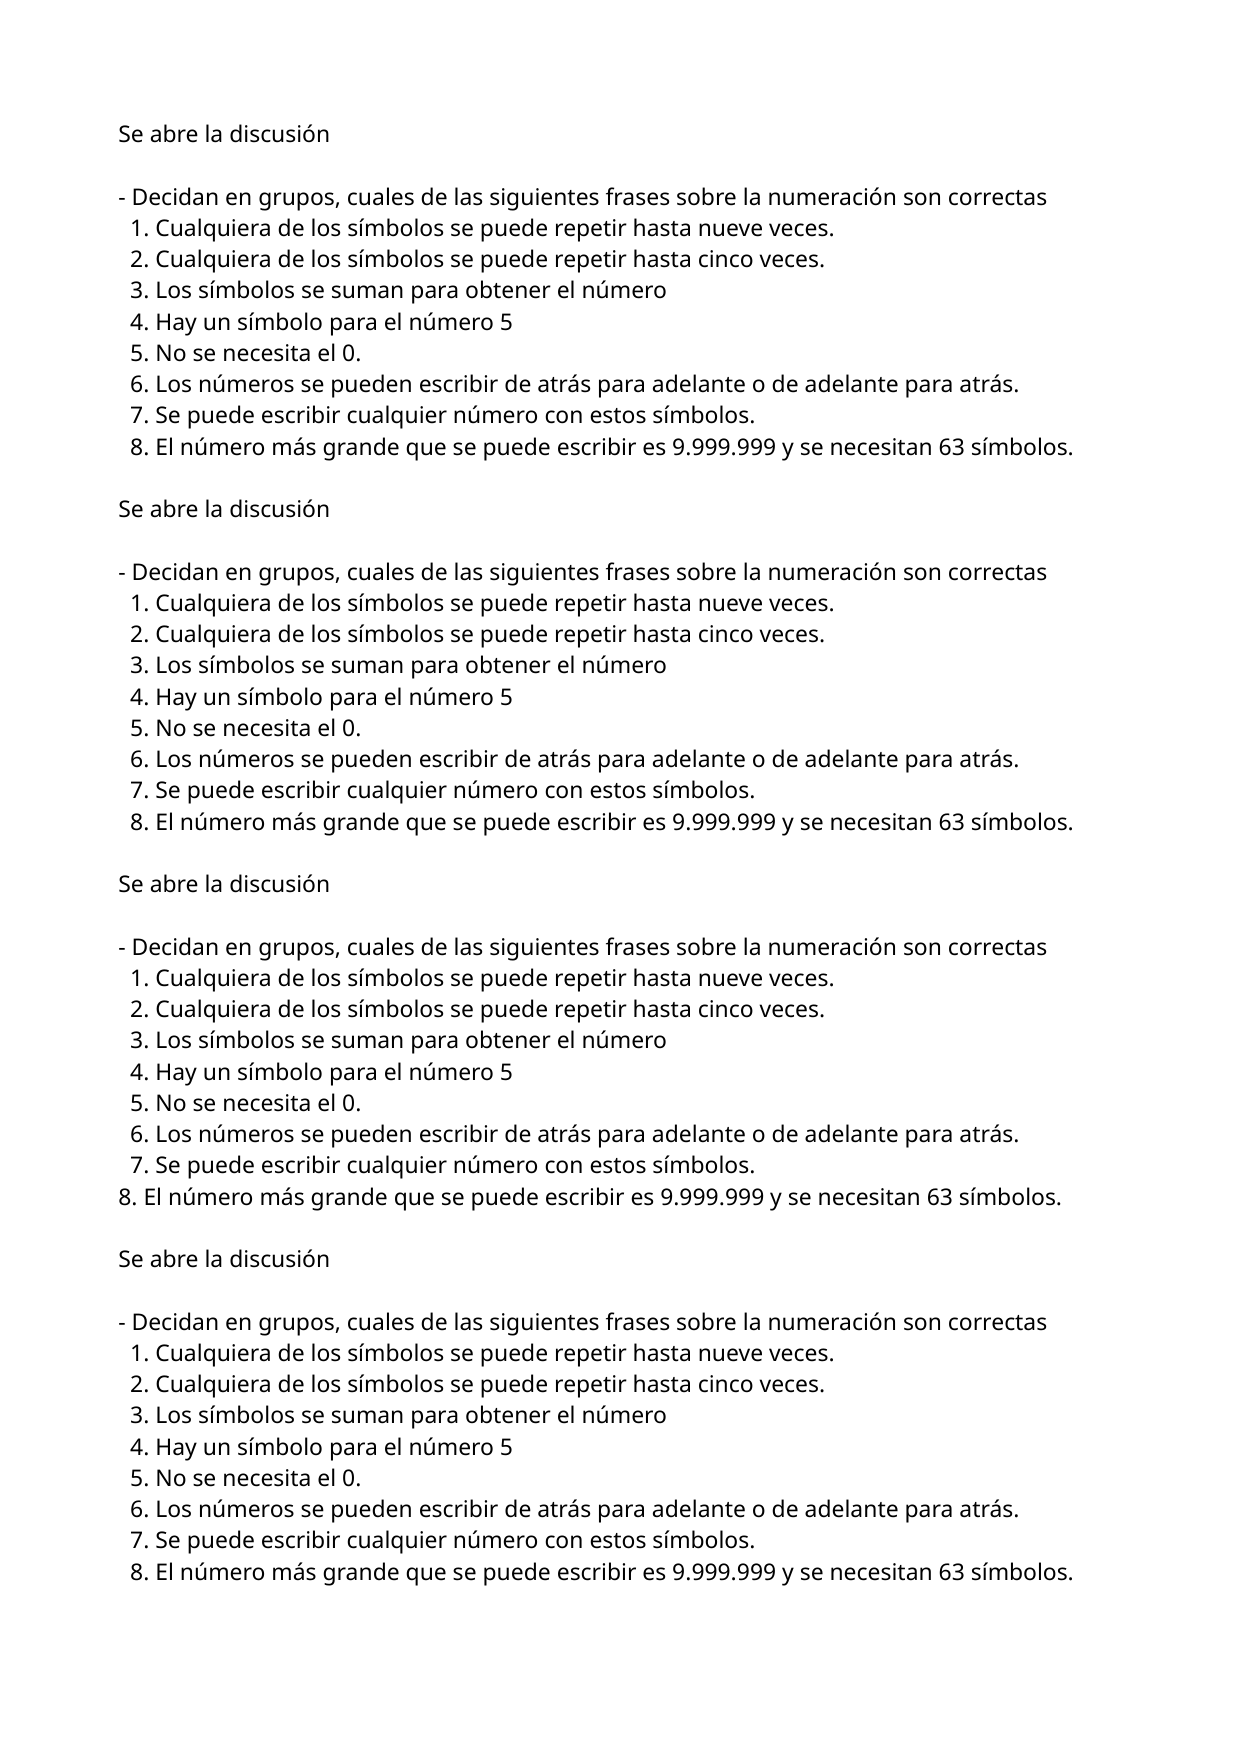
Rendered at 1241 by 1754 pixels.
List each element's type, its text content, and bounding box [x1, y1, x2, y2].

text 7. Se puede escribir cualquier número con estos símbolos. [118, 774, 1122, 806]
text Se abre la discusión [118, 118, 1122, 149]
text 5. No se necesita el 0. [118, 337, 1122, 368]
text 8. El número más grande que se puede escribir es 9.999.999 y se necesitan 63 símbolos. [118, 1556, 1122, 1587]
text 5. No se necesita el 0. [118, 1462, 1122, 1493]
text 1. Cualquiera de los símbolos se puede repetir hasta nueve veces. [118, 1337, 1122, 1368]
text 1. Cualquiera de los símbolos se puede repetir hasta nueve veces. [118, 212, 1122, 243]
text 2. Cualquiera de los símbolos se puede repetir hasta cinco veces. [118, 243, 1122, 274]
text 8. El número más grande que se puede escribir es 9.999.999 y se necesitan 63 símbolos. [118, 431, 1122, 462]
text 6. Los números se pueden escribir de atrás para adelante o de adelante para atrás. [118, 1118, 1122, 1149]
text Se abre la discusión [118, 1243, 1122, 1274]
text 2. Cualquiera de los símbolos se puede repetir hasta cinco veces. [118, 1368, 1122, 1399]
text 5. No se necesita el 0. [118, 712, 1122, 743]
text 7. Se puede escribir cualquier número con estos símbolos. [118, 1149, 1122, 1181]
text 8. El número más grande que se puede escribir es 9.999.999 y se necesitan 63 símbolos. [118, 806, 1122, 837]
text 3. Los símbolos se suman para obtener el número [118, 1399, 1122, 1431]
text 5. No se necesita el 0. [118, 1087, 1122, 1118]
text 4. Hay un símbolo para el número 5 [118, 681, 1122, 712]
text 3. Los símbolos se suman para obtener el número [118, 649, 1122, 681]
text 4. Hay un símbolo para el número 5 [118, 306, 1122, 337]
text Se abre la discusión [118, 868, 1122, 899]
text - Decidan en grupos, cuales de las siguientes frases sobre la numeración son correctas [118, 181, 1122, 212]
text 4. Hay un símbolo para el número 5 [118, 1431, 1122, 1462]
text 3. Los símbolos se suman para obtener el número [118, 274, 1122, 306]
text 2. Cualquiera de los símbolos se puede repetir hasta cinco veces. [118, 993, 1122, 1024]
text Se abre la discusión [118, 493, 1122, 524]
text 2. Cualquiera de los símbolos se puede repetir hasta cinco veces. [118, 618, 1122, 649]
text 7. Se puede escribir cualquier número con estos símbolos. [118, 399, 1122, 431]
text 6. Los números se pueden escribir de atrás para adelante o de adelante para atrás. [118, 743, 1122, 774]
text 7. Se puede escribir cualquier número con estos símbolos. [118, 1524, 1122, 1556]
text 8. El número más grande que se puede escribir es 9.999.999 y se necesitan 63 símbolos. [118, 1181, 1122, 1212]
text 1. Cualquiera de los símbolos se puede repetir hasta nueve veces. [118, 962, 1122, 993]
text - Decidan en grupos, cuales de las siguientes frases sobre la numeración son correctas [118, 1306, 1122, 1337]
text - Decidan en grupos, cuales de las siguientes frases sobre la numeración son correctas [118, 556, 1122, 587]
text 3. Los símbolos se suman para obtener el número [118, 1024, 1122, 1056]
text 6. Los números se pueden escribir de atrás para adelante o de adelante para atrás. [118, 368, 1122, 399]
text - Decidan en grupos, cuales de las siguientes frases sobre la numeración son correctas [118, 931, 1122, 962]
text 6. Los números se pueden escribir de atrás para adelante o de adelante para atrás. [118, 1493, 1122, 1524]
text 4. Hay un símbolo para el número 5 [118, 1056, 1122, 1087]
text 1. Cualquiera de los símbolos se puede repetir hasta nueve veces. [118, 587, 1122, 618]
